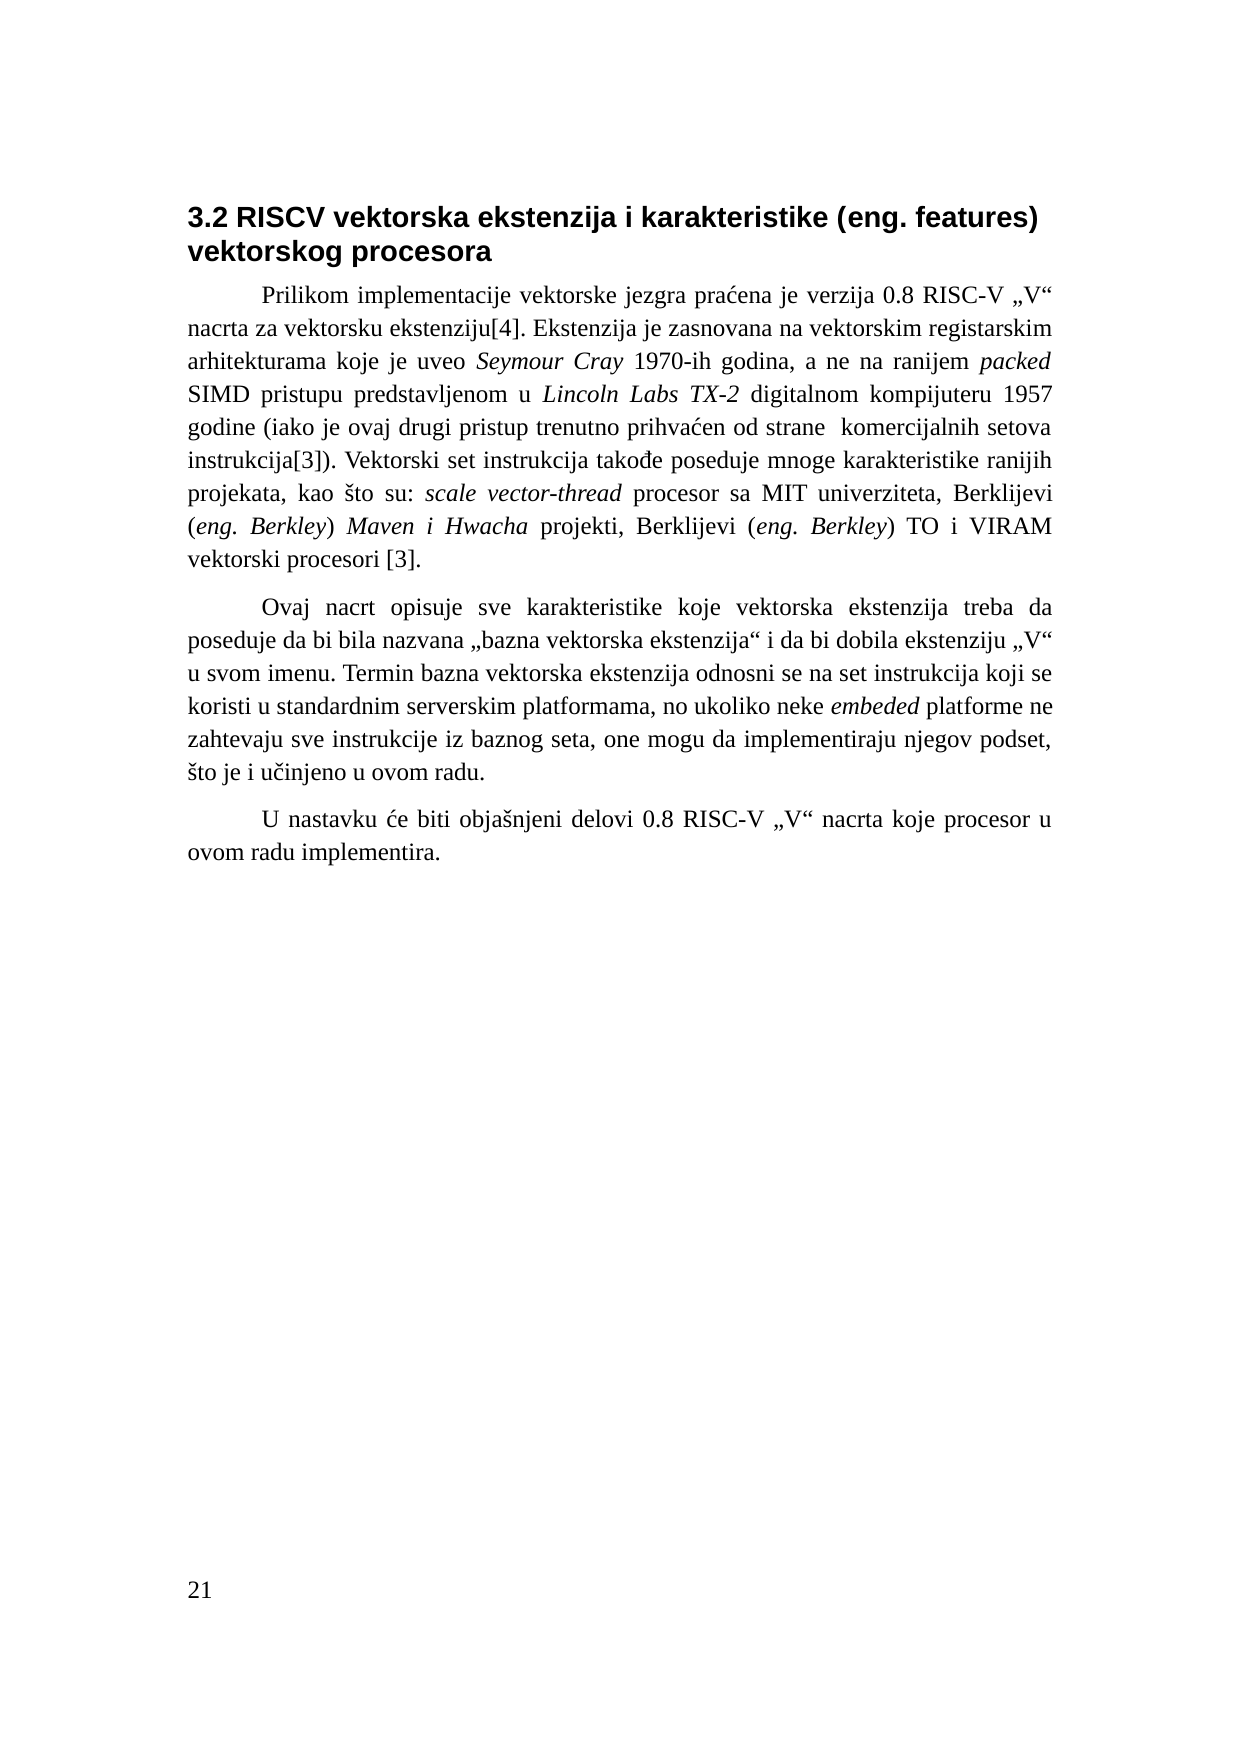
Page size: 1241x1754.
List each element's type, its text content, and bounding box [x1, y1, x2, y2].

text Ovaj nacrt opisuje sve karakteristike koje vektorska ekstenzija treba da poseduje da bi bila nazvana „bazna vektorska ekstenzija“ i da bi dobila ekstenziju „V“ u svom imenu. Termin bazna vektorska ekstenzija odnosni se na set instrukcija koji se koristi u standardnim serverskim platformama, no ukoliko neke embeded platforme ne zahtevaju sve instrukcije iz baznog seta, one mogu da implementiraju njegov podset, što je i učinjeno u ovom radu. [187, 592, 1053, 786]
text Prilikom implementacije vektorske jezgra praćena je verzija 0.8 RISC-V „V“ nacrta za vektorsku ekstenziju[4]. Ekstenzija je zasnovana na vektorskim registarskim arhitekturama koje je uveo Seymour Cray 1970-ih godina, a ne na ranijem packed SIMD pristupu predstavljenom u Lincoln Labs TX-2 digitalnom kompijuteru 1957 godine (iako je ovaj drugi pristup trenutno prihvaćen od strane komercijalnih setova instrukcija[3]). Vektorski set instrukcija takođe poseduje mnoge karakteristike ranijih projekata, kao što su: scale vector-thread procesor sa MIT univerziteta, Berklijevi (eng. Berkley) Maven i Hwacha projekti, Berklijevi (eng. Berkley) TO i VIRAM vektorski procesori [3]. [187, 280, 1053, 573]
subtitle 3.2 RISCV vektorska ekstenzija i karakteristike (eng. features) vektorskog procesora [187, 200, 1053, 267]
text U nastavku će biti objašnjeni delovi 0.8 RISC-V „V“ nacrta koje procesor u ovom radu implementira. [187, 804, 1053, 866]
